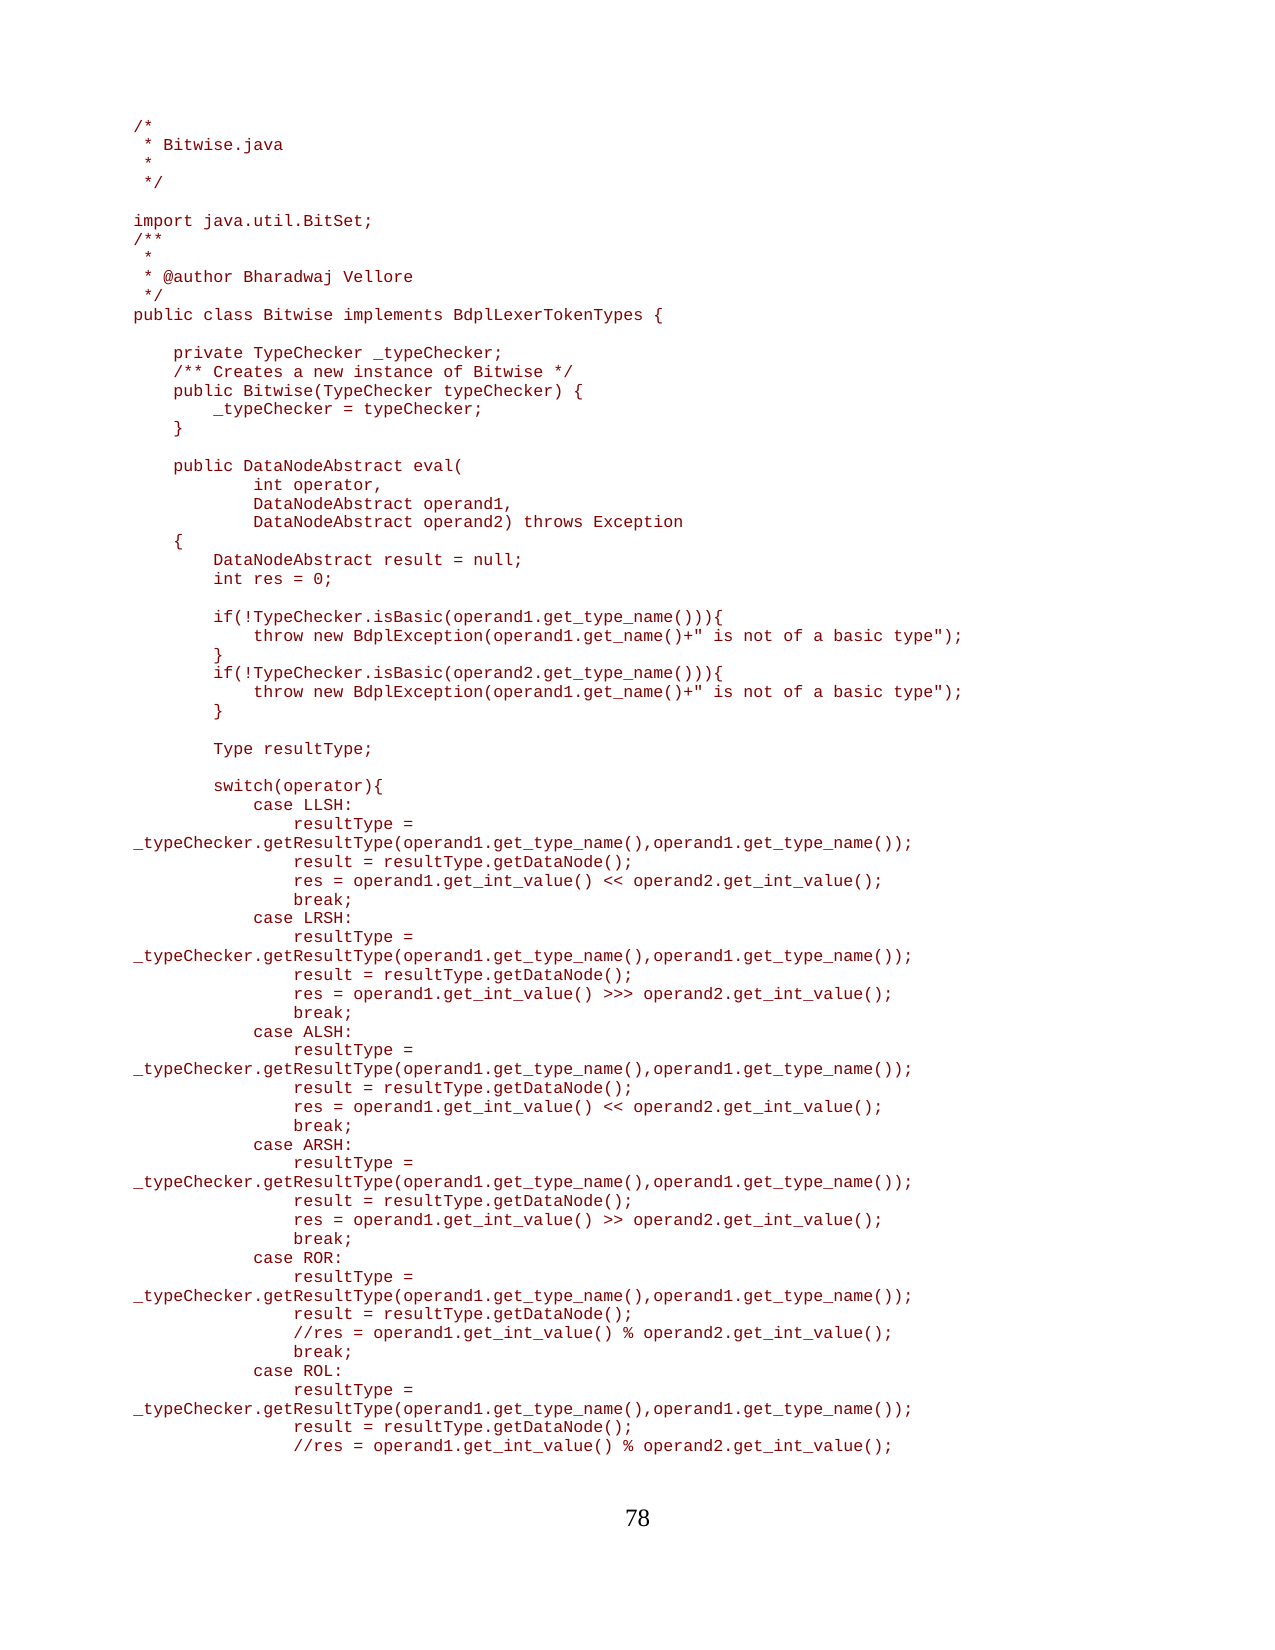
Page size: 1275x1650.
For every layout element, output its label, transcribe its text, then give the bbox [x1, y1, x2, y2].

text resultType = _typeChecker.getResultType(operand1.get_type_name(),operand1.get_type_name()); [133, 816, 1157, 853]
text case LRSH: [133, 910, 1157, 929]
text Type resultType; [133, 740, 1157, 759]
text public Bitwise(TypeChecker typeChecker) { [133, 382, 1157, 401]
text public class Bitwise implements BdplLexerTokenTypes { [133, 307, 1157, 326]
text resultType = _typeChecker.getResultType(operand1.get_type_name(),operand1.get_type_name()); [133, 1381, 1157, 1419]
text import java.util.BitSet; [133, 212, 1157, 231]
text resultType = _typeChecker.getResultType(operand1.get_type_name(),operand1.get_type_name()); [133, 1155, 1157, 1193]
text switch(operator){ [133, 778, 1157, 797]
text result = resultType.getDataNode(); [133, 1419, 1157, 1438]
text * [133, 250, 1157, 269]
text result = resultType.getDataNode(); [133, 1080, 1157, 1098]
text resultType = _typeChecker.getResultType(operand1.get_type_name(),operand1.get_type_name()); [133, 1042, 1157, 1080]
text break; [133, 1117, 1157, 1136]
text break; [133, 1004, 1157, 1023]
text //res = operand1.get_int_value() % operand2.get_int_value(); [133, 1438, 1157, 1457]
text case LLSH: [133, 797, 1157, 816]
text result = resultType.getDataNode(); [133, 967, 1157, 985]
text */ [133, 175, 1157, 193]
text DataNodeAbstract operand2) throws Exception [133, 514, 1157, 533]
text } [133, 703, 1157, 721]
text result = resultType.getDataNode(); [133, 1193, 1157, 1212]
text throw new BdplException(operand1.get_name()+" is not of a basic type"); [133, 684, 1157, 703]
text break; [133, 1231, 1157, 1249]
text throw new BdplException(operand1.get_name()+" is not of a basic type"); [133, 627, 1157, 646]
text private TypeChecker _typeChecker; [133, 344, 1157, 363]
text case ARSH: [133, 1136, 1157, 1155]
text case ROR: [133, 1249, 1157, 1268]
text int operator, [133, 476, 1157, 495]
text * Bitwise.java [133, 137, 1157, 156]
text resultType = _typeChecker.getResultType(operand1.get_type_name(),operand1.get_type_name()); [133, 1268, 1157, 1306]
text if(!TypeChecker.isBasic(operand2.get_type_name())){ [133, 665, 1157, 684]
text public DataNodeAbstract eval( [133, 457, 1157, 476]
text } [133, 646, 1157, 665]
text { [133, 533, 1157, 552]
text */ [133, 288, 1157, 307]
text DataNodeAbstract operand1, [133, 495, 1157, 514]
text /** Creates a new instance of Bitwise */ [133, 363, 1157, 382]
text case ALSH: [133, 1023, 1157, 1042]
text * @author Bharadwaj Vellore [133, 269, 1157, 288]
text int res = 0; [133, 571, 1157, 589]
text DataNodeAbstract result = null; [133, 552, 1157, 571]
text /** [133, 231, 1157, 250]
text result = resultType.getDataNode(); [133, 853, 1157, 872]
text result = resultType.getDataNode(); [133, 1306, 1157, 1325]
text res = operand1.get_int_value() >>> operand2.get_int_value(); [133, 985, 1157, 1004]
text break; [133, 1344, 1157, 1362]
text * [133, 156, 1157, 175]
text } [133, 420, 1157, 439]
text resultType = _typeChecker.getResultType(operand1.get_type_name(),operand1.get_type_name()); [133, 929, 1157, 967]
text _typeChecker = typeChecker; [133, 401, 1157, 420]
text res = operand1.get_int_value() << operand2.get_int_value(); [133, 1098, 1157, 1117]
text res = operand1.get_int_value() >> operand2.get_int_value(); [133, 1212, 1157, 1231]
text break; [133, 891, 1157, 910]
text case ROL: [133, 1362, 1157, 1381]
text //res = operand1.get_int_value() % operand2.get_int_value(); [133, 1325, 1157, 1344]
text if(!TypeChecker.isBasic(operand1.get_type_name())){ [133, 608, 1157, 627]
text res = operand1.get_int_value() << operand2.get_int_value(); [133, 872, 1157, 891]
text /* [133, 118, 1157, 137]
